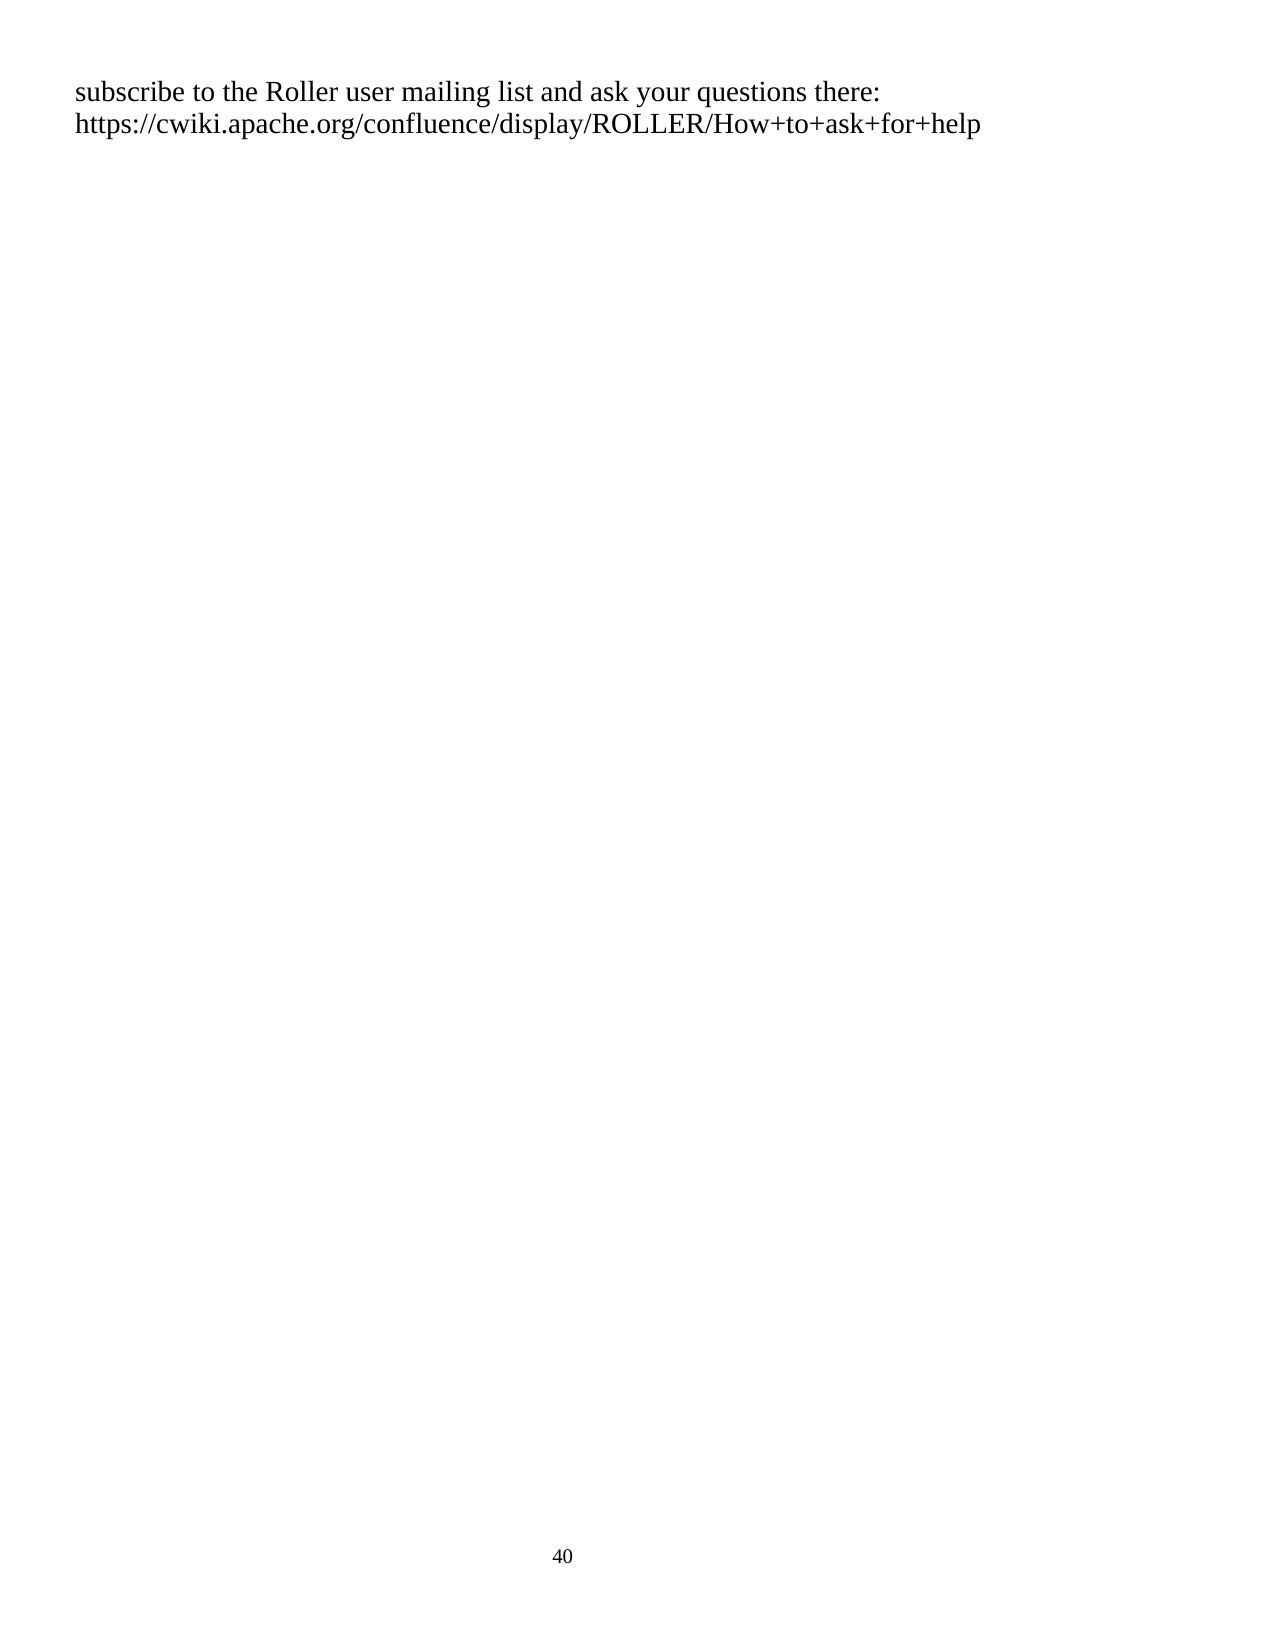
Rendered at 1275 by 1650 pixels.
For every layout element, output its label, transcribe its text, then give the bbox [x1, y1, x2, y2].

text subscribe to the Roller user mailing list and ask your questions there: https://cwiki.apache.org/confluence/display/ROLLER/How+to+ask+for+help [75, 75, 1200, 167]
